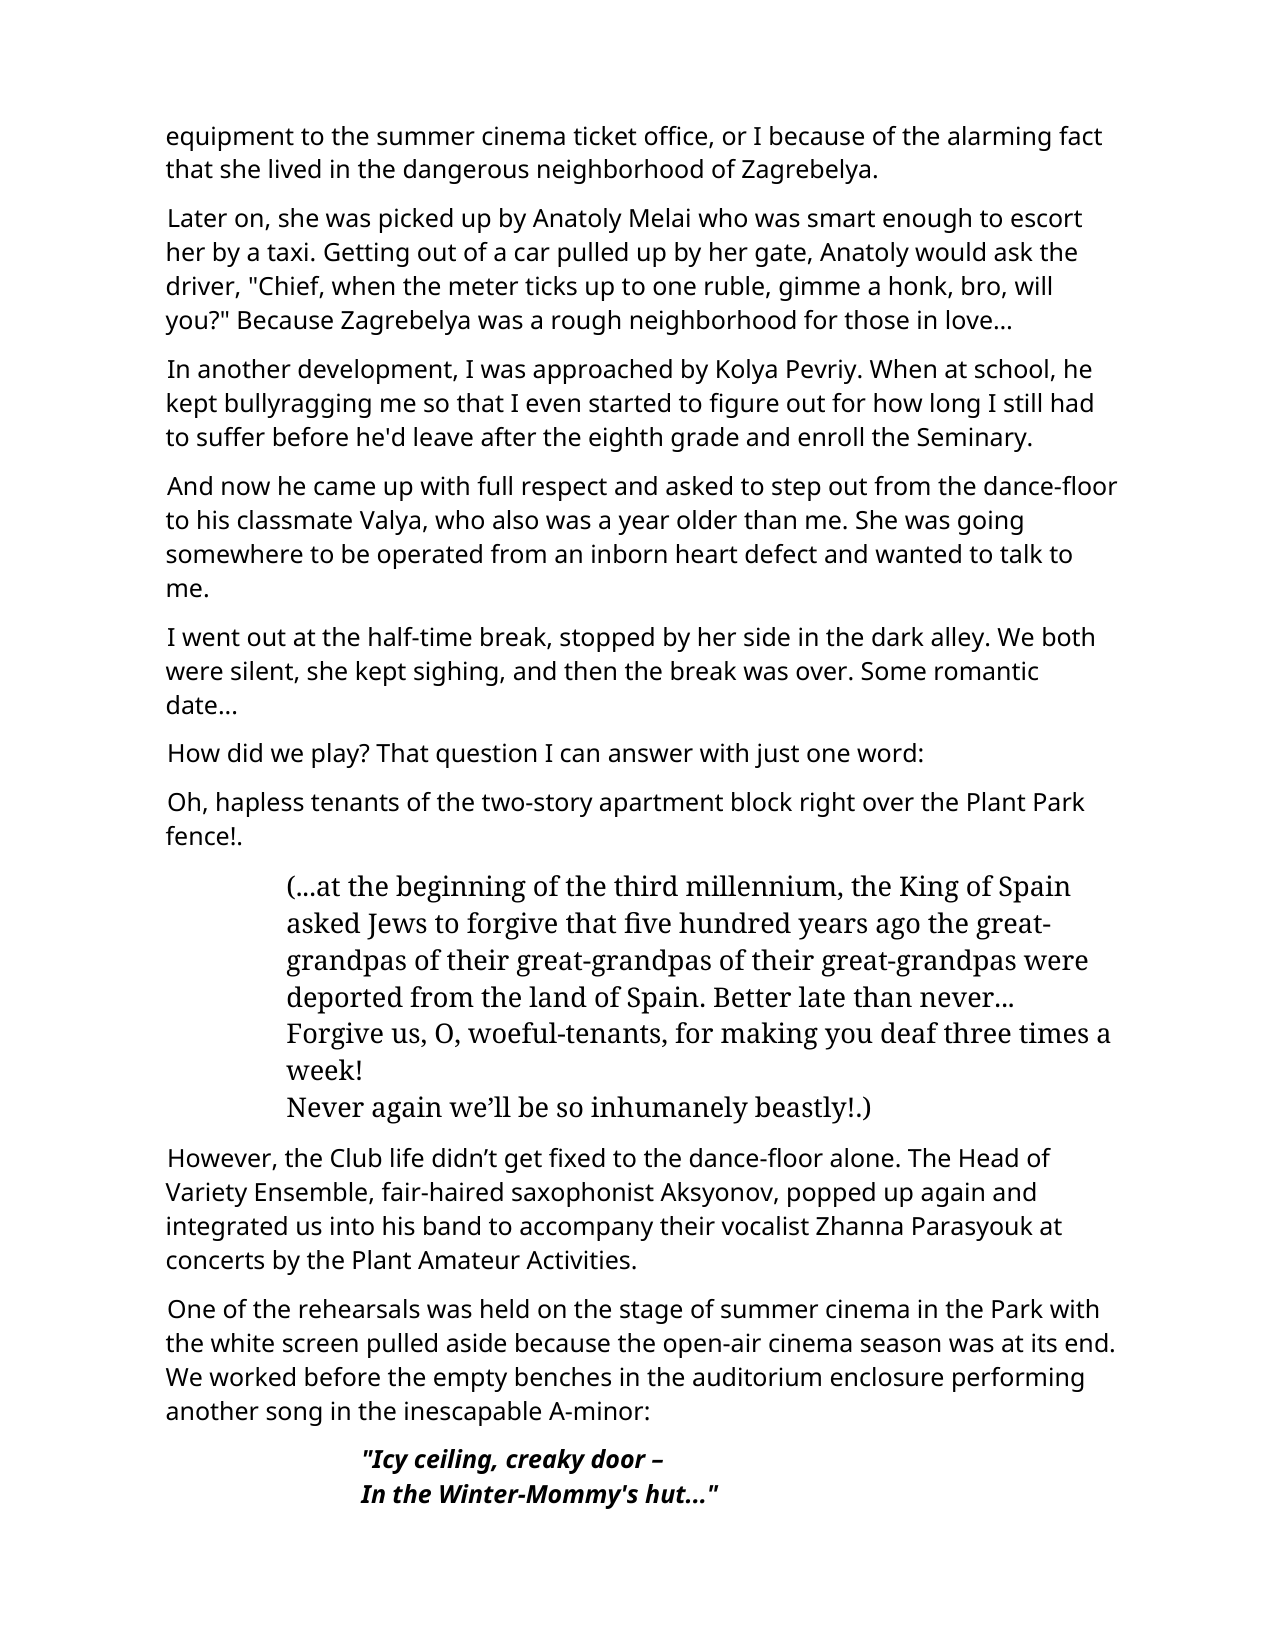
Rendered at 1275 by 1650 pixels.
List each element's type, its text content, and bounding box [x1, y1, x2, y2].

text In the Winter-Mommy's hut..." [286, 1476, 1118, 1510]
text Oh, hapless tenants of the two-story apartment block right over the Plant Park fence!. [165, 785, 1118, 853]
text "Icy ceiling, creaky door – [286, 1442, 1118, 1476]
text However, the Club life didn’t get fixed to the dance-floor alone. The Head of Variety Ensemble, fair-haired saxophonist Aksyonov, popped up again and integrated us into his band to accompany their vocalist Zhanna Parasyouk at concerts by the Plant Amateur Activities. [165, 1141, 1118, 1277]
text And now he came up with full respect and asked to step out from the dance-floor to his classmate Valya, who also was a year older than me. She was going somewhere to be operated from an inborn heart defect and wanted to talk to me. [165, 468, 1118, 605]
text I went out at the half-time break, stopped by her side in the dark alley. We both were silent, she kept sighing, and then the break was over. Some romantic date... [165, 619, 1118, 721]
text One of the rehearsals was held on the stage of summer cinema in the Park with the white screen pulled aside because the open-air cinema season was at its end. We worked before the empty benches in the auditorium enclosure performing another song in the inescapable A-minor: [165, 1291, 1118, 1428]
list (...at the beginning of the third millennium, the King of Spain asked Jews to forgive that five hundred years ago the great-grandpas of their great-grandpas of their great-grandpas were deported from the land of Spain. Better late than never... [286, 867, 1118, 1015]
text Later on, she was picked up by Anatoly Melai who was smart enough to escort her by a taxi. Getting out of a car pulled up by her gate, Anatoly would ask the driver, "Chief, when the meter ticks up to one ruble, gimme a honk, bro, will you?" Because Zagrebelya was a rough neighborhood for those in love… [165, 201, 1118, 337]
list Forgive us, O, woeful-tenants, for making you deaf three times a week! [286, 1015, 1118, 1089]
text equipment to the summer cinema ticket office, or I because of the alarming fact that she lived in the dangerous neighborhood of Zagrebelya. [165, 118, 1118, 186]
list Never again we’ll be so inhumanely beastly!.) [286, 1089, 1118, 1126]
text How did we play? That question I can answer with just one word: [165, 736, 1118, 770]
text In another development, I was approached by Kolya Pevriy. When at school, he kept bullyragging me so that I even started to figure out for how long I still had to suffer before he'd leave after the eighth grade and enroll the Seminary. [165, 352, 1118, 454]
